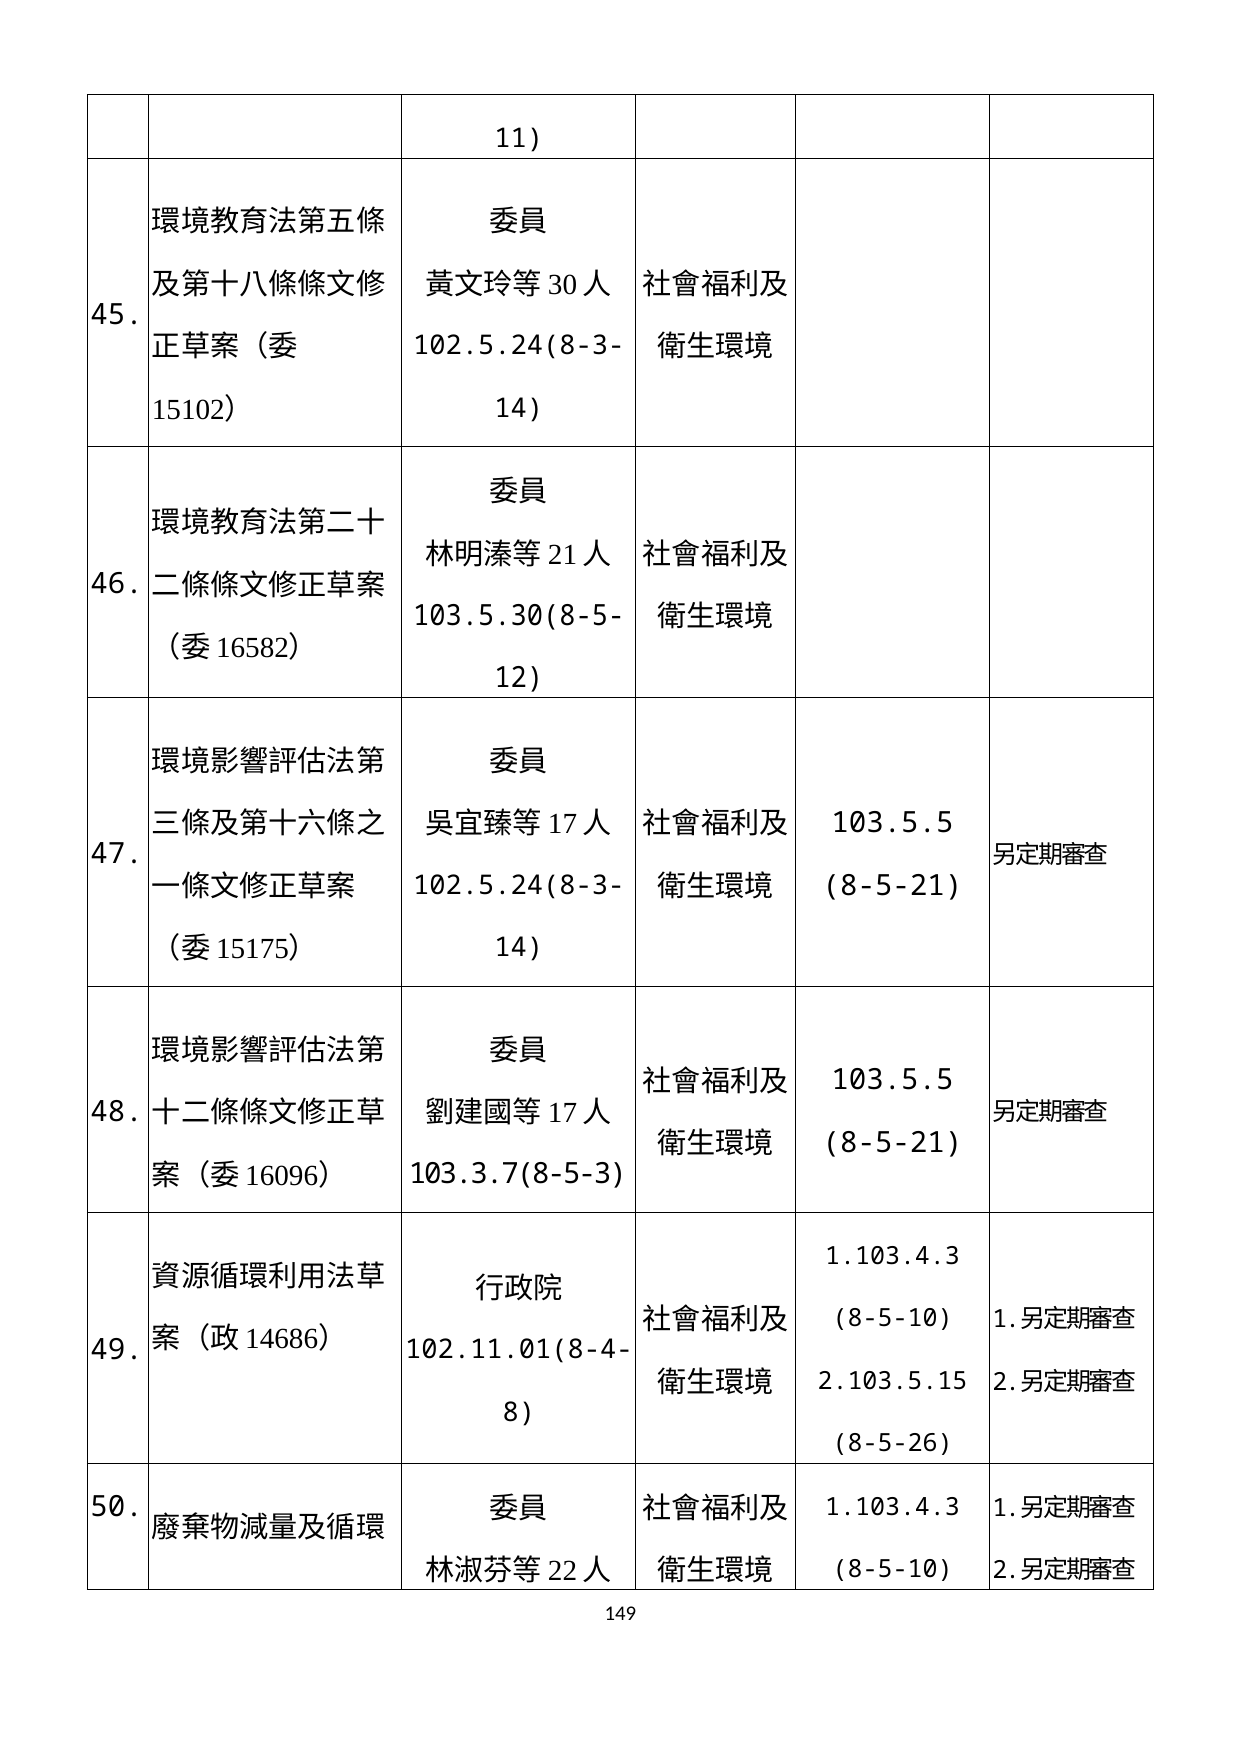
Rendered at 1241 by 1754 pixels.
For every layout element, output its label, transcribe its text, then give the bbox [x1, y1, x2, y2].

table_cell 社會福利及衛生環境 [636, 1464, 795, 1589]
table_cell [88, 1213, 148, 1463]
table_cell 委員 劉建國等17人103.3.7(8-5-3) [402, 987, 635, 1212]
table_cell 11) [402, 95, 635, 158]
table_cell 委員 林明溱等21人103.5.30(8-5-12) [402, 447, 635, 697]
table_cell 環境教育法第五條及第十八條條文修正草案（委15102） [149, 159, 401, 446]
table_cell [796, 159, 989, 446]
table_cell 行政院 102.11.01(8-4-8) [402, 1213, 635, 1463]
table_cell [88, 1464, 148, 1589]
table_cell [88, 447, 148, 697]
table_cell [990, 447, 1153, 697]
table_cell 環境教育法第二十二條條文修正草案（委16582） [149, 447, 401, 697]
table_cell 委員 林淑芬等22人 [402, 1464, 635, 1589]
table_cell 社會福利及衛生環境 [636, 698, 795, 986]
table_cell [796, 95, 989, 158]
table_cell [88, 159, 148, 446]
table_cell 另定期審查 [990, 987, 1153, 1212]
table_cell 資源循環利用法草案（政14686） [149, 1213, 401, 1463]
table_cell 社會福利及衛生環境 [636, 447, 795, 697]
table_cell 1.103.4.3 (8-5-10) [796, 1464, 989, 1589]
table_cell [990, 95, 1153, 158]
table_cell 社會福利及衛生環境 [636, 1213, 795, 1463]
table_cell [88, 95, 148, 158]
table_cell 廢棄物減量及循環 [149, 1464, 401, 1589]
table_cell [88, 987, 148, 1212]
table_cell [149, 95, 401, 158]
table_cell [990, 159, 1153, 446]
table_cell 另定期審查 [990, 698, 1153, 986]
table_cell 委員 黃文玲等30人102.5.24(8-3-14) [402, 159, 635, 446]
table_cell 103.5.5 (8-5-21) [796, 698, 989, 986]
table_cell 1.另定期審查 2.另定期審查 [990, 1213, 1153, 1463]
table_cell 103.5.5 (8-5-21) [796, 987, 989, 1212]
table_cell 環境影響評估法第十二條條文修正草案（委16096） [149, 987, 401, 1212]
table_cell 1.另定期審查 2.另定期審查 [990, 1464, 1153, 1589]
table_cell [88, 698, 148, 986]
table_cell 社會福利及衛生環境 [636, 987, 795, 1212]
table_cell [636, 95, 795, 158]
table_cell [796, 447, 989, 697]
table_cell 社會福利及衛生環境 [636, 159, 795, 446]
table_cell 環境影響評估法第三條及第十六條之一條文修正草案（委15175） [149, 698, 401, 986]
table_cell 委員 吳宜臻等17人102.5.24(8-3-14) [402, 698, 635, 986]
table_cell 1.103.4.3 (8-5-10) 2.103.5.15 (8-5-26) [796, 1213, 989, 1463]
